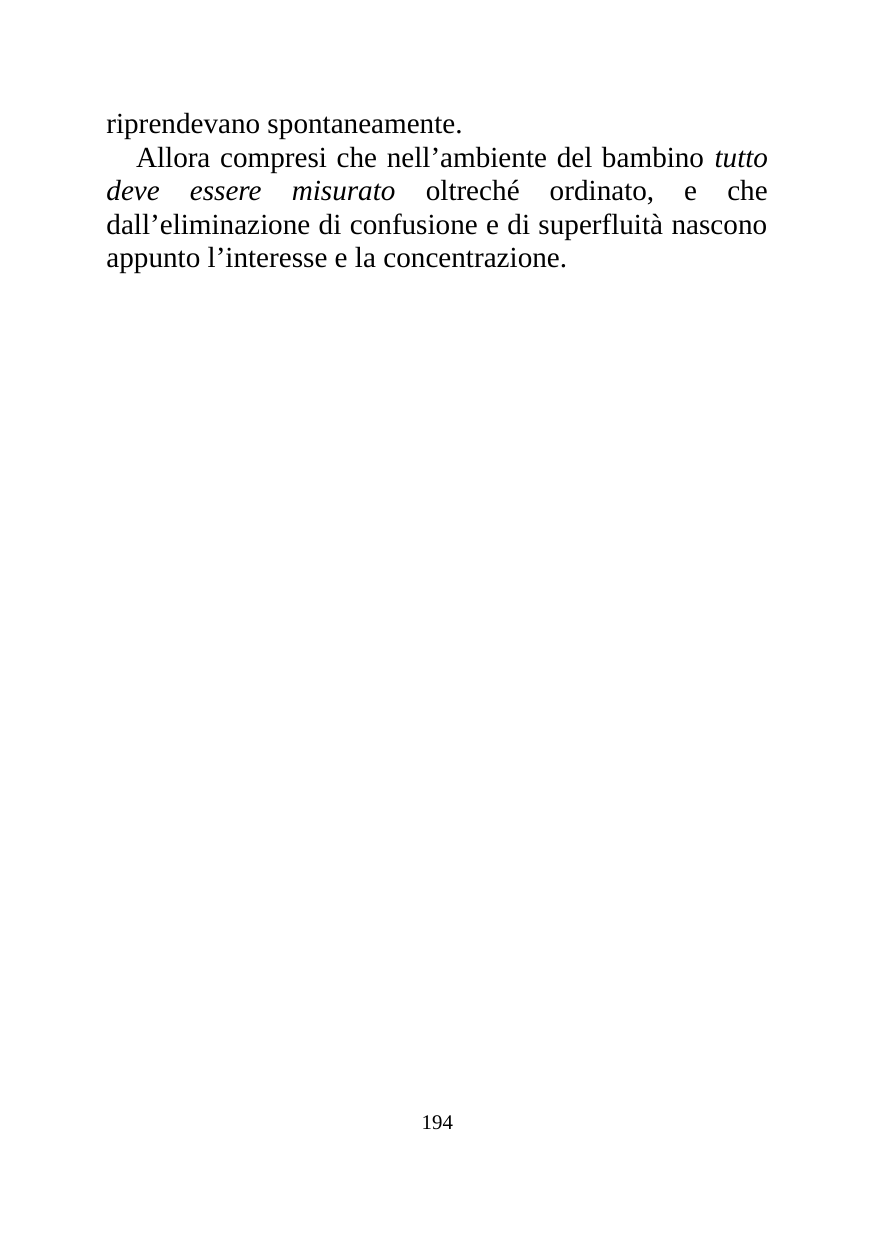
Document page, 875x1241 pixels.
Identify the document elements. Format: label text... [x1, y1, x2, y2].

text Allora compresi che nell’ambiente del bambino tutto deve essere misurato oltreché ordinato, e che dall’eliminazione di confusione e di superfluità nascono appunto l’interesse e la concentrazione. [106, 140, 768, 274]
text riprendevano spontaneamente. [106, 106, 768, 140]
